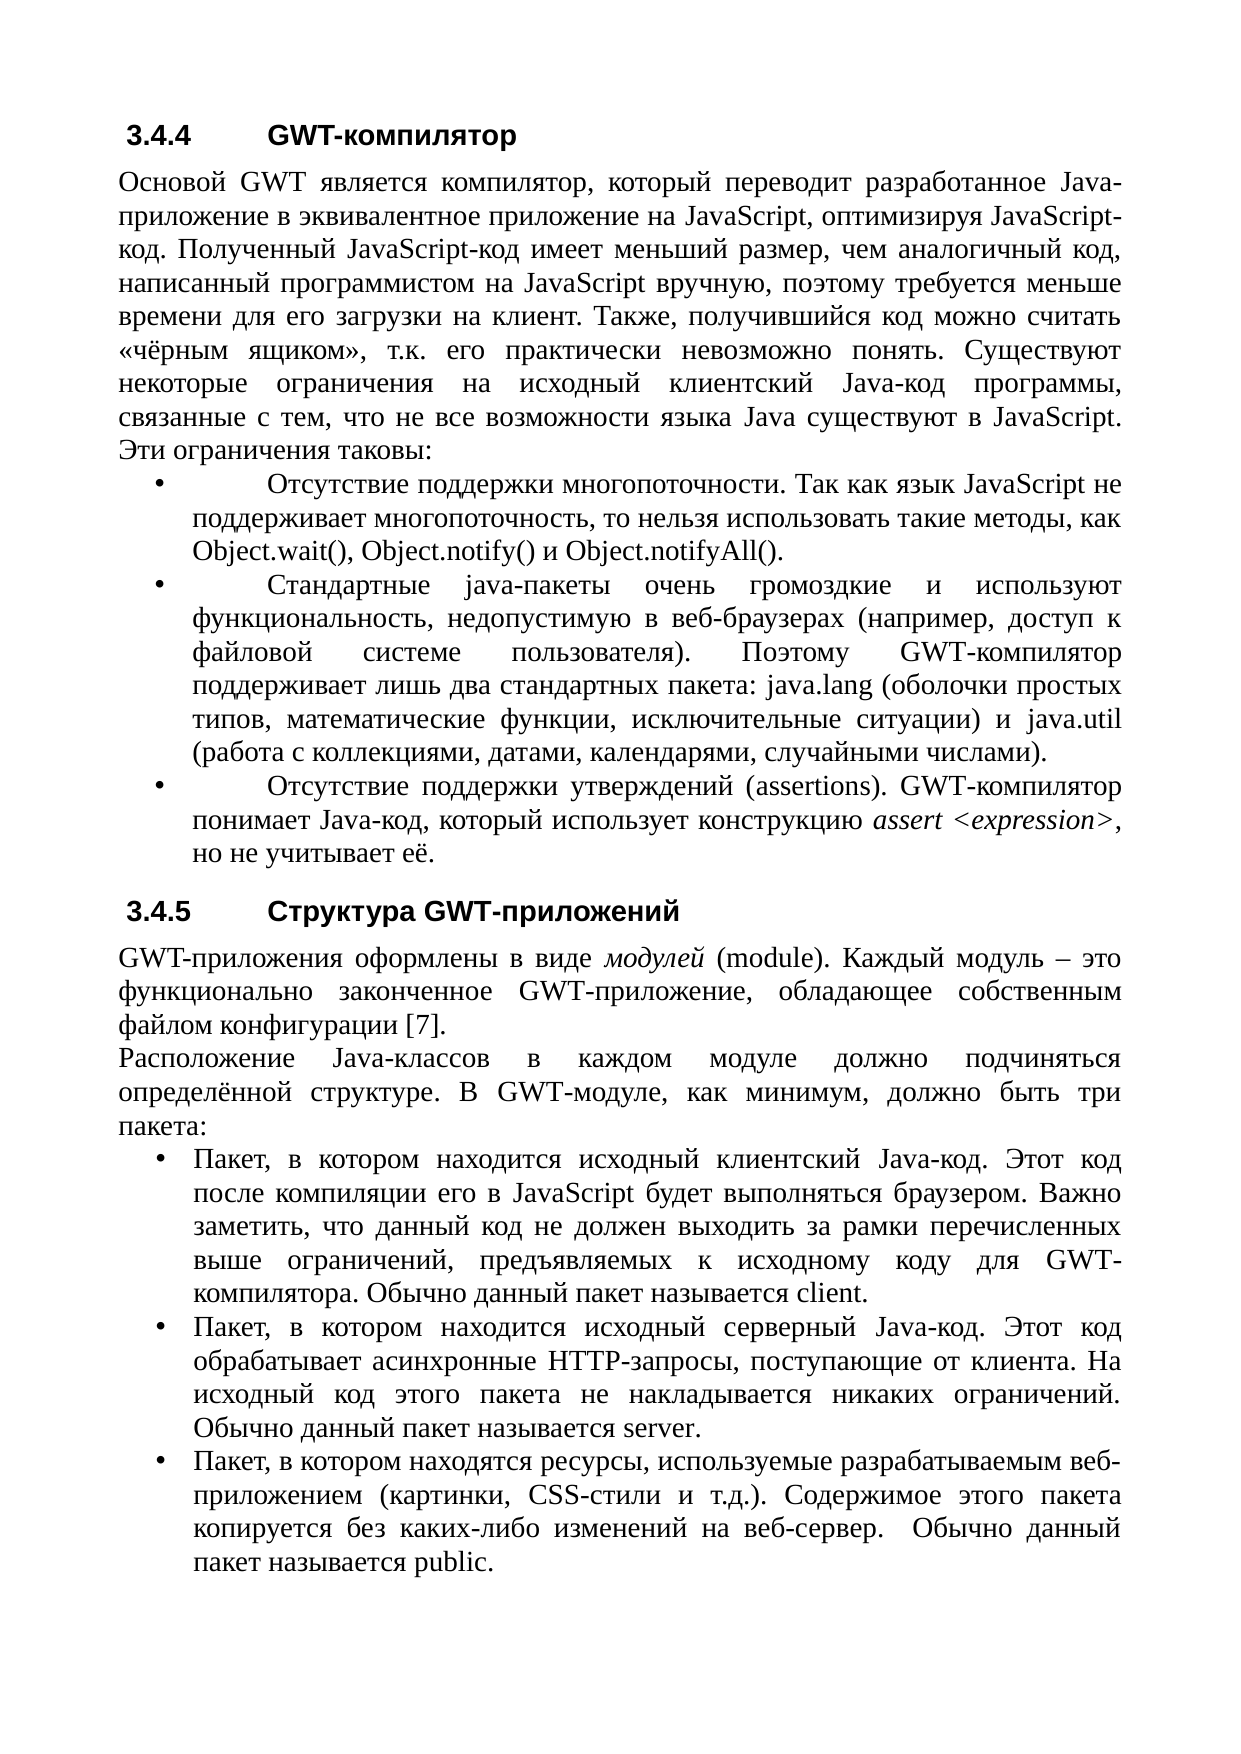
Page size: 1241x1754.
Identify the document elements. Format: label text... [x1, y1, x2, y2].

list Отсутствие поддержки многопоточности. Так как язык JavaScript не поддерживает многопоточность, то нельзя использовать такие методы, как Object.wait(), Object.notify() и Object.notifyAll(). [154, 466, 1122, 567]
list Стандартные java-пакеты очень громоздкие и используют функциональность, недопустимую в веб-браузерах (например, доступ к файловой системе пользователя). Поэтому GWT-компилятор поддерживает лишь два стандартных пакета: java.lang (оболочки простых типов, математические функции, исключительные ситуации) и java.util (работа с коллекциями, датами, календарями, случайными числами). [154, 567, 1122, 768]
list Пакет, в котором находятся ресурсы, используемые разрабатываемым веб-приложением (картинки, CSS-стили и т.д.). Содержимое этого пакета копируется без каких-либо изменений на веб-сервер. Обычно данный пакет называется public. [156, 1443, 1122, 1577]
subtitle Структура GWT-приложений [118, 894, 1122, 927]
text Основой GWT является компилятор, который переводит разработанное Java-приложение в эквивалентное приложение на JavaScript, оптимизируя JavaScript-код. Полученный JavaScript-код имеет меньший размер, чем аналогичный код, написанный программистом на JavaScript вручную, поэтому требуется меньше времени для его загрузки на клиент. Также, получившийся код можно считать «чёрным ящиком», т.к. его практически невозможно понять. Существуют некоторые ограничения на исходный клиентский Java-код программы, связанные с тем, что не все возможности языка Java существуют в JavaScript. Эти ограничения таковы: [118, 164, 1122, 466]
list Пакет, в котором находится исходный клиентский Java-код. Этот код после компиляции его в JavaScript будет выполняться браузером. Важно заметить, что данный код не должен выходить за рамки перечисленных выше ограничений, предъявляемых к исходному коду для GWT-компилятора. Обычно данный пакет называется client. [156, 1141, 1122, 1309]
text GWT-приложения оформлены в виде модулей (module). Каждый модуль – это функционально законченное GWT-приложение, обладающее собственным файлом конфигурации [7]. [118, 940, 1122, 1041]
text Расположение Java-классов в каждом модуле должно подчиняться определённой структуре. В GWT-модуле, как минимум, должно быть три пакета: [118, 1041, 1122, 1141]
list Отсутствие поддержки утверждений (assertions). GWT-компилятор понимает Java-код, который использует конструкцию assert <expression>, но не учитывает её. [154, 768, 1122, 869]
list Пакет, в котором находится исходный серверный Java-код. Этот код обрабатывает асинхронные HTTP-запросы, поступающие от клиента. На исходный код этого пакета не накладывается никаких ограничений. Обычно данный пакет называется server. [156, 1309, 1122, 1443]
subtitle GWT-компилятор [118, 118, 1122, 152]
